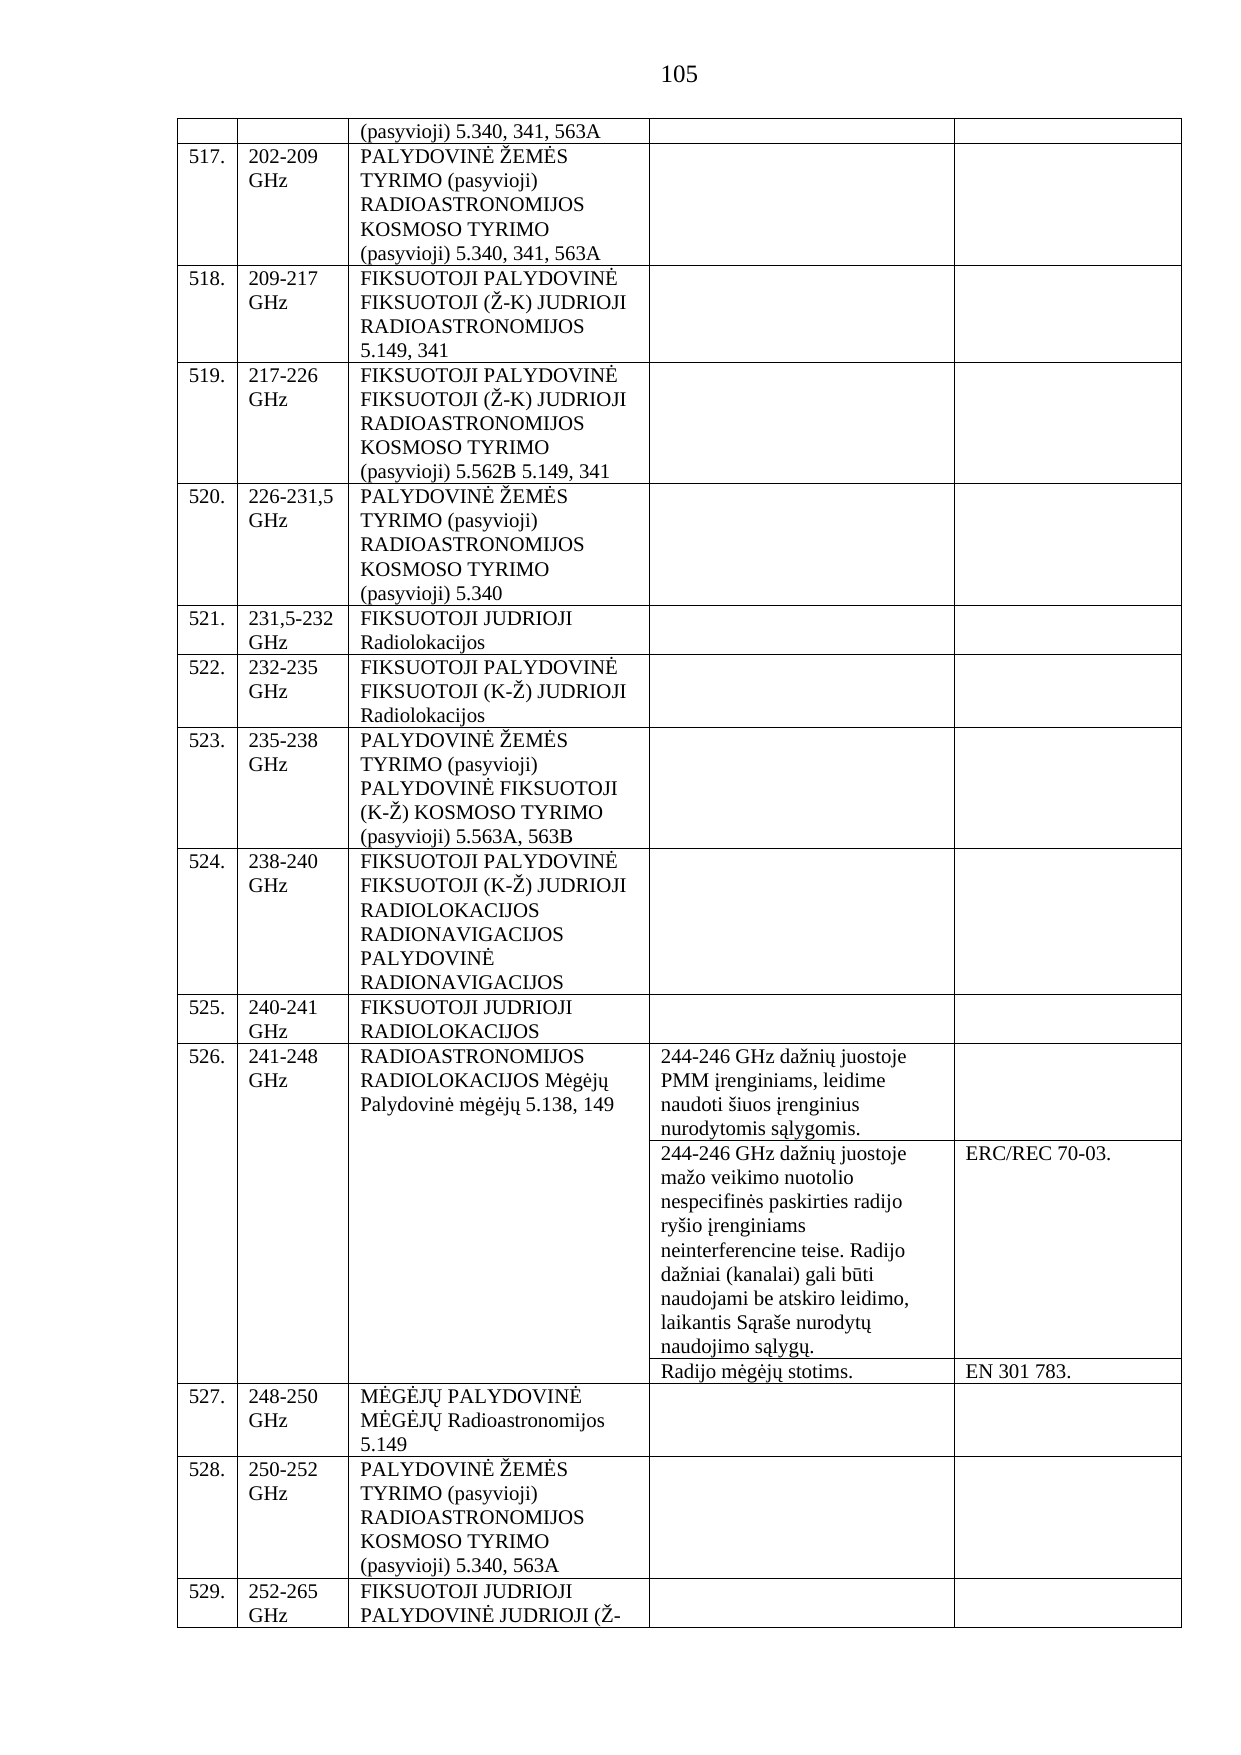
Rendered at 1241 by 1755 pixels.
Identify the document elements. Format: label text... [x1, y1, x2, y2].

table_cell [650, 119, 954, 143]
table_cell [650, 266, 954, 362]
table_cell PALYDOVINĖ ŽEMĖS TYRIMO (pasyvioji) RADIOASTRONOMIJOS KOSMOSO TYRIMO (pasyvioji) 5.340, 341, 563A [349, 144, 649, 264]
table_cell FIKSUOTOJI JUDRIOJI PALYDOVINĖ JUDRIOJI (Ž- [349, 1579, 649, 1627]
table_cell 226-231,5 GHz [238, 484, 348, 604]
table_cell FIKSUOTOJI PALYDOVINĖ FIKSUOTOJI (K-Ž) JUDRIOJI RADIOLOKACIJOS RADIONAVIGACIJOS PALYDOVINĖ RADIONAVIGACIJOS [349, 849, 649, 994]
table_cell (pasyvioji) 5.340, 341, 563A [349, 119, 649, 143]
table_cell 238-240 GHz [238, 849, 348, 994]
table_cell 248-250 GHz [238, 1384, 348, 1456]
table_cell 519. [178, 363, 237, 483]
table_cell [650, 728, 954, 848]
table_cell 521. [178, 606, 237, 654]
table_cell [650, 1457, 954, 1577]
table_cell FIKSUOTOJI PALYDOVINĖ FIKSUOTOJI (Ž-K) JUDRIOJI RADIOASTRONOMIJOS KOSMOSO TYRIMO (pasyvioji) 5.562B 5.149, 341 [349, 363, 649, 483]
table_cell 524. [178, 849, 237, 994]
table_cell [650, 1384, 954, 1456]
table_cell 244-246 GHz dažnių juostoje mažo veikimo nuotolio nespecifinės paskirties radijo ryšio įrenginiams neinterferencine teise. Radijo dažniai (kanalai) gali būti naudojami be atskiro leidimo, laikantis Sąraše nurodytų naudojimo sąlygų. [650, 1141, 954, 1358]
table_cell [650, 363, 954, 483]
table_cell [955, 1579, 1181, 1627]
table_cell 523. [178, 728, 237, 848]
table_cell [955, 484, 1181, 604]
table_cell 529. [178, 1579, 237, 1627]
table_cell [650, 484, 954, 604]
table_cell FIKSUOTOJI JUDRIOJI RADIOLOKACIJOS [349, 995, 649, 1043]
table_cell 240-241 GHz [238, 995, 348, 1043]
table_cell [650, 655, 954, 727]
table_cell FIKSUOTOJI JUDRIOJI Radiolokacijos [349, 606, 649, 654]
table_cell 231,5-232 GHz [238, 606, 348, 654]
table_cell 232-235 GHz [238, 655, 348, 727]
table_cell [650, 144, 954, 264]
table_cell [955, 1044, 1181, 1140]
table_cell [955, 1457, 1181, 1577]
table_cell ERC/REC 70-03. [955, 1141, 1181, 1358]
table_cell [955, 144, 1181, 264]
table_cell 527. [178, 1384, 237, 1456]
table_cell 250-252 GHz [238, 1457, 348, 1577]
table_cell FIKSUOTOJI PALYDOVINĖ FIKSUOTOJI (K-Ž) JUDRIOJI Radiolokacijos [349, 655, 649, 727]
table_cell Radijo mėgėjų stotims. [650, 1359, 954, 1383]
table_cell 526. [178, 1044, 237, 1383]
table_cell [955, 728, 1181, 848]
table_cell PALYDOVINĖ ŽEMĖS TYRIMO (pasyvioji) RADIOASTRONOMIJOS KOSMOSO TYRIMO (pasyvioji) 5.340, 563A [349, 1457, 649, 1577]
table_cell 244-246 GHz dažnių juostoje PMM įrenginiams, leidime naudoti šiuos įrenginius nurodytomis sąlygomis. [650, 1044, 954, 1140]
table_cell 241-248 GHz [238, 1044, 348, 1383]
table_cell [238, 119, 348, 143]
table_cell EN 301 783. [955, 1359, 1181, 1383]
table_cell 235-238 GHz [238, 728, 348, 848]
table_cell [955, 849, 1181, 994]
table_cell [650, 1579, 954, 1627]
table_cell FIKSUOTOJI PALYDOVINĖ FIKSUOTOJI (Ž-K) JUDRIOJI RADIOASTRONOMIJOS 5.149, 341 [349, 266, 649, 362]
table_cell RADIOASTRONOMIJOS RADIOLOKACIJOS Mėgėjų Palydovinė mėgėjų 5.138, 149 [349, 1044, 649, 1383]
table_cell [955, 363, 1181, 483]
table_cell [955, 995, 1181, 1043]
table_cell 517. [178, 144, 237, 264]
table_cell [955, 266, 1181, 362]
table_cell 217-226 GHz [238, 363, 348, 483]
table_cell 528. [178, 1457, 237, 1577]
table_cell 202-209 GHz [238, 144, 348, 264]
table_cell 252-265 GHz [238, 1579, 348, 1627]
table_cell [955, 655, 1181, 727]
table_cell [650, 849, 954, 994]
table_cell [178, 119, 237, 143]
table_cell 209-217 GHz [238, 266, 348, 362]
table_cell [650, 606, 954, 654]
table_cell [650, 995, 954, 1043]
table_cell PALYDOVINĖ ŽEMĖS TYRIMO (pasyvioji) RADIOASTRONOMIJOS KOSMOSO TYRIMO (pasyvioji) 5.340 [349, 484, 649, 604]
table_cell 520. [178, 484, 237, 604]
table_cell [955, 119, 1181, 143]
table_cell PALYDOVINĖ ŽEMĖS TYRIMO (pasyvioji) PALYDOVINĖ FIKSUOTOJI (K-Ž) KOSMOSO TYRIMO (pasyvioji) 5.563A, 563B [349, 728, 649, 848]
table_cell 522. [178, 655, 237, 727]
table_cell MĖGĖJŲ PALYDOVINĖ MĖGĖJŲ Radioastronomijos 5.149 [349, 1384, 649, 1456]
table_cell [955, 1384, 1181, 1456]
table_cell 525. [178, 995, 237, 1043]
table_cell [955, 606, 1181, 654]
table_cell 518. [178, 266, 237, 362]
